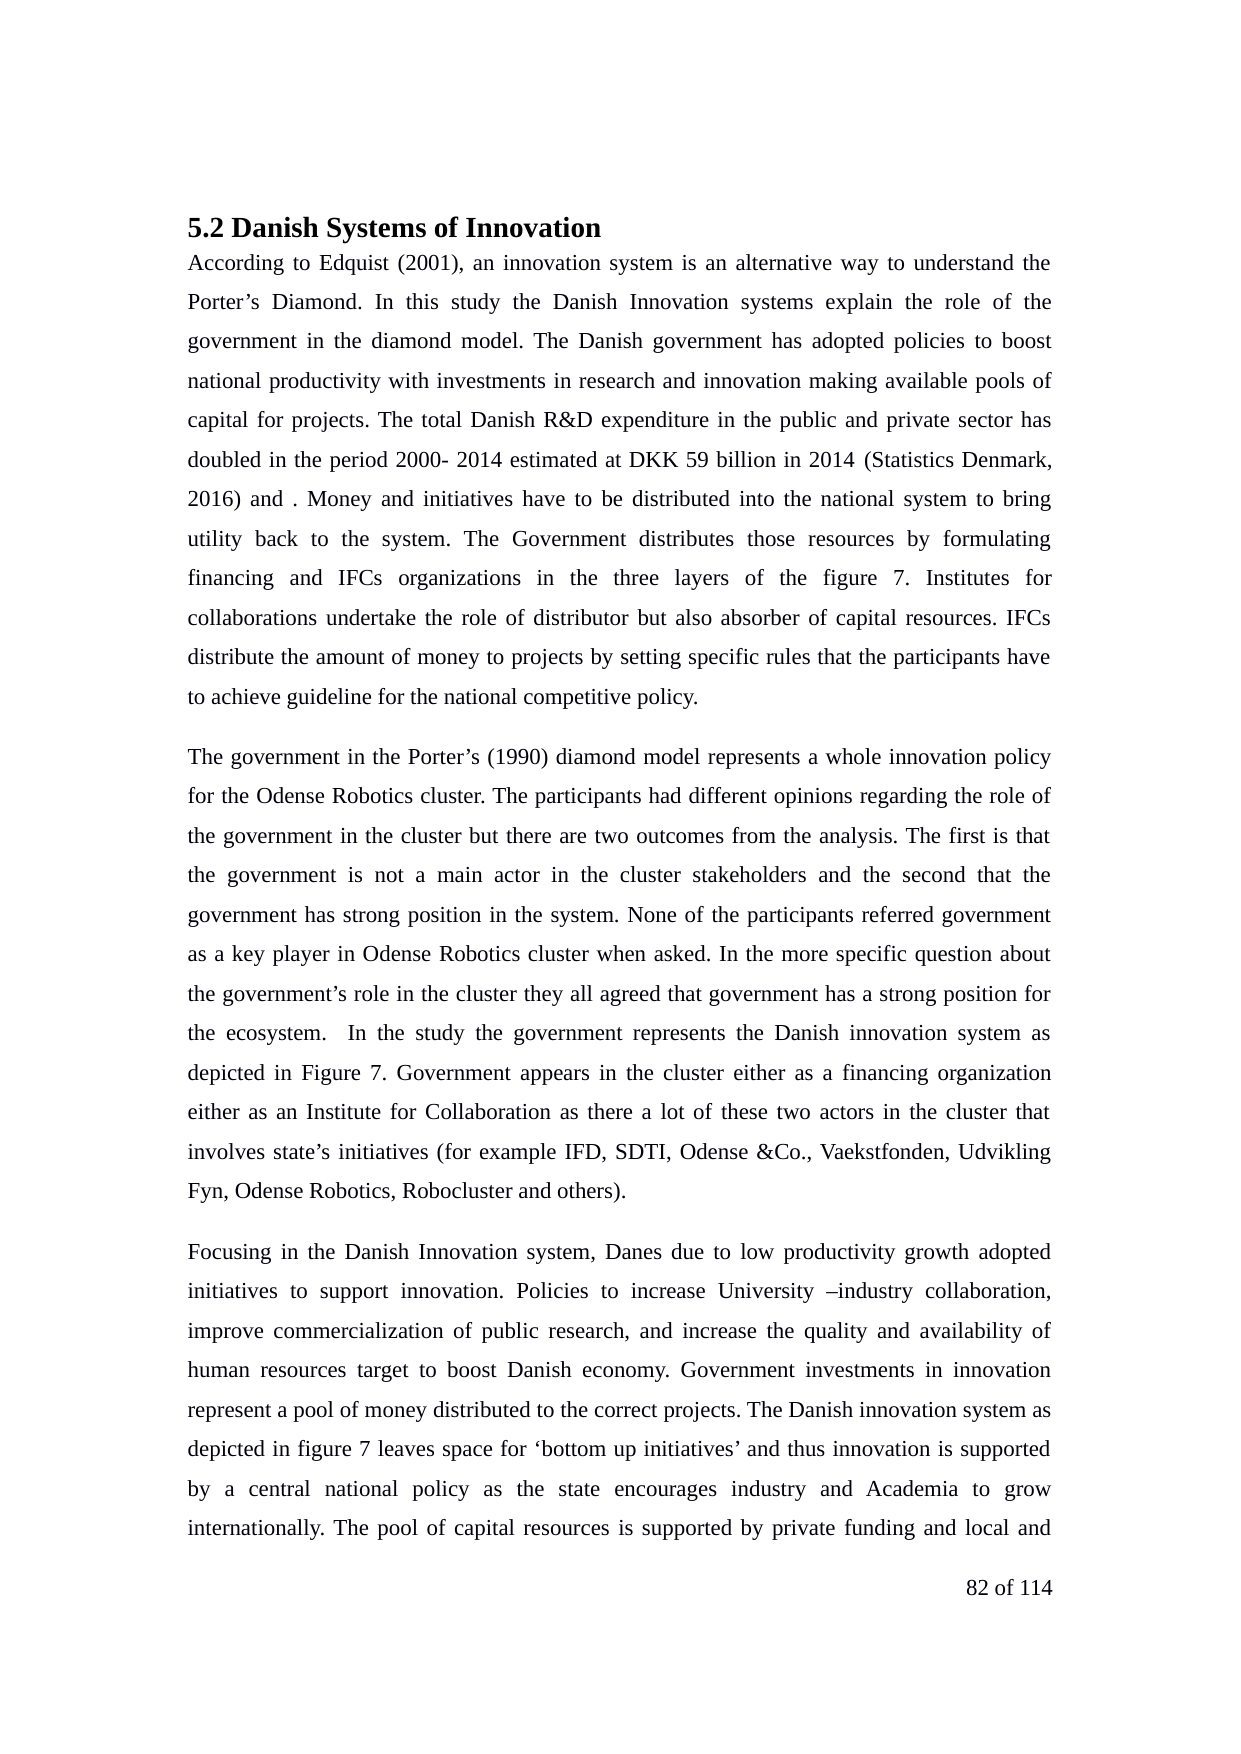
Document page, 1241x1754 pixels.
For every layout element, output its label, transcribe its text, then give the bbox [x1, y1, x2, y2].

text Focusing in the Danish Innovation system, Danes due to low productivity growth adopted initiatives to support innovation. Policies to increase University –industry collaboration, improve commercialization of public research, and increase the quality and availability of human resources target to boost Danish economy. Government investments in innovation represent a pool of money distributed to the correct projects. The Danish innovation system as depicted in figure 7 leaves space for ‘bottom up initiatives’ and thus innovation is supported by a central national policy as the state encourages industry and Academia to grow internationally. The pool of capital resources is supported by private funding and local and [187, 1238, 1053, 1540]
text According to Edquist (2001), an innovation system is an alternative way to understand the Porter’s Diamond. In this study the Danish Innovation systems explain the role of the government in the diamond model. The Danish government has adopted policies to boost national productivity with investments in research and innovation making available pools of capital for projects. The total Danish R&D expenditure in the public and private sector has doubled in the period 2000- 2014 estimated at DKK 59 billion in 2014 (Statistics Denmark, 2016) and . Money and initiatives have to be distributed into the national system to bring utility back to the system. The Government distributes those resources by formulating financing and IFCs organizations in the three layers of the figure 7. Institutes for collaborations undertake the role of distributor but also absorber of capital resources. IFCs distribute the amount of money to projects by setting specific rules that the participants have to achieve guideline for the national competitive policy. [187, 248, 1053, 709]
subtitle 5.2 Danish Systems of Innovation [187, 210, 1053, 243]
text The government in the Porter’s (1990) diamond model represents a whole innovation policy for the Odense Robotics cluster. The participants had different opinions regarding the role of the government in the cluster but there are two outcomes from the analysis. The first is that the government is not a main actor in the cluster stakeholders and the second that the government has strong position in the system. None of the participants referred government as a key player in Odense Robotics cluster when asked. In the more specific question about the government’s role in the cluster they all agreed that government has a strong position for the ecosystem. In the study the government represents the Danish innovation system as depicted in Figure 7. Government appears in the cluster either as a financing organization either as an Institute for Collaboration as there a lot of these two actors in the cluster that involves state’s initiatives (for example IFD, SDTI, Odense &Co., Vaekstfonden, Udvikling Fyn, Odense Robotics, Robocluster and others). [187, 743, 1053, 1204]
